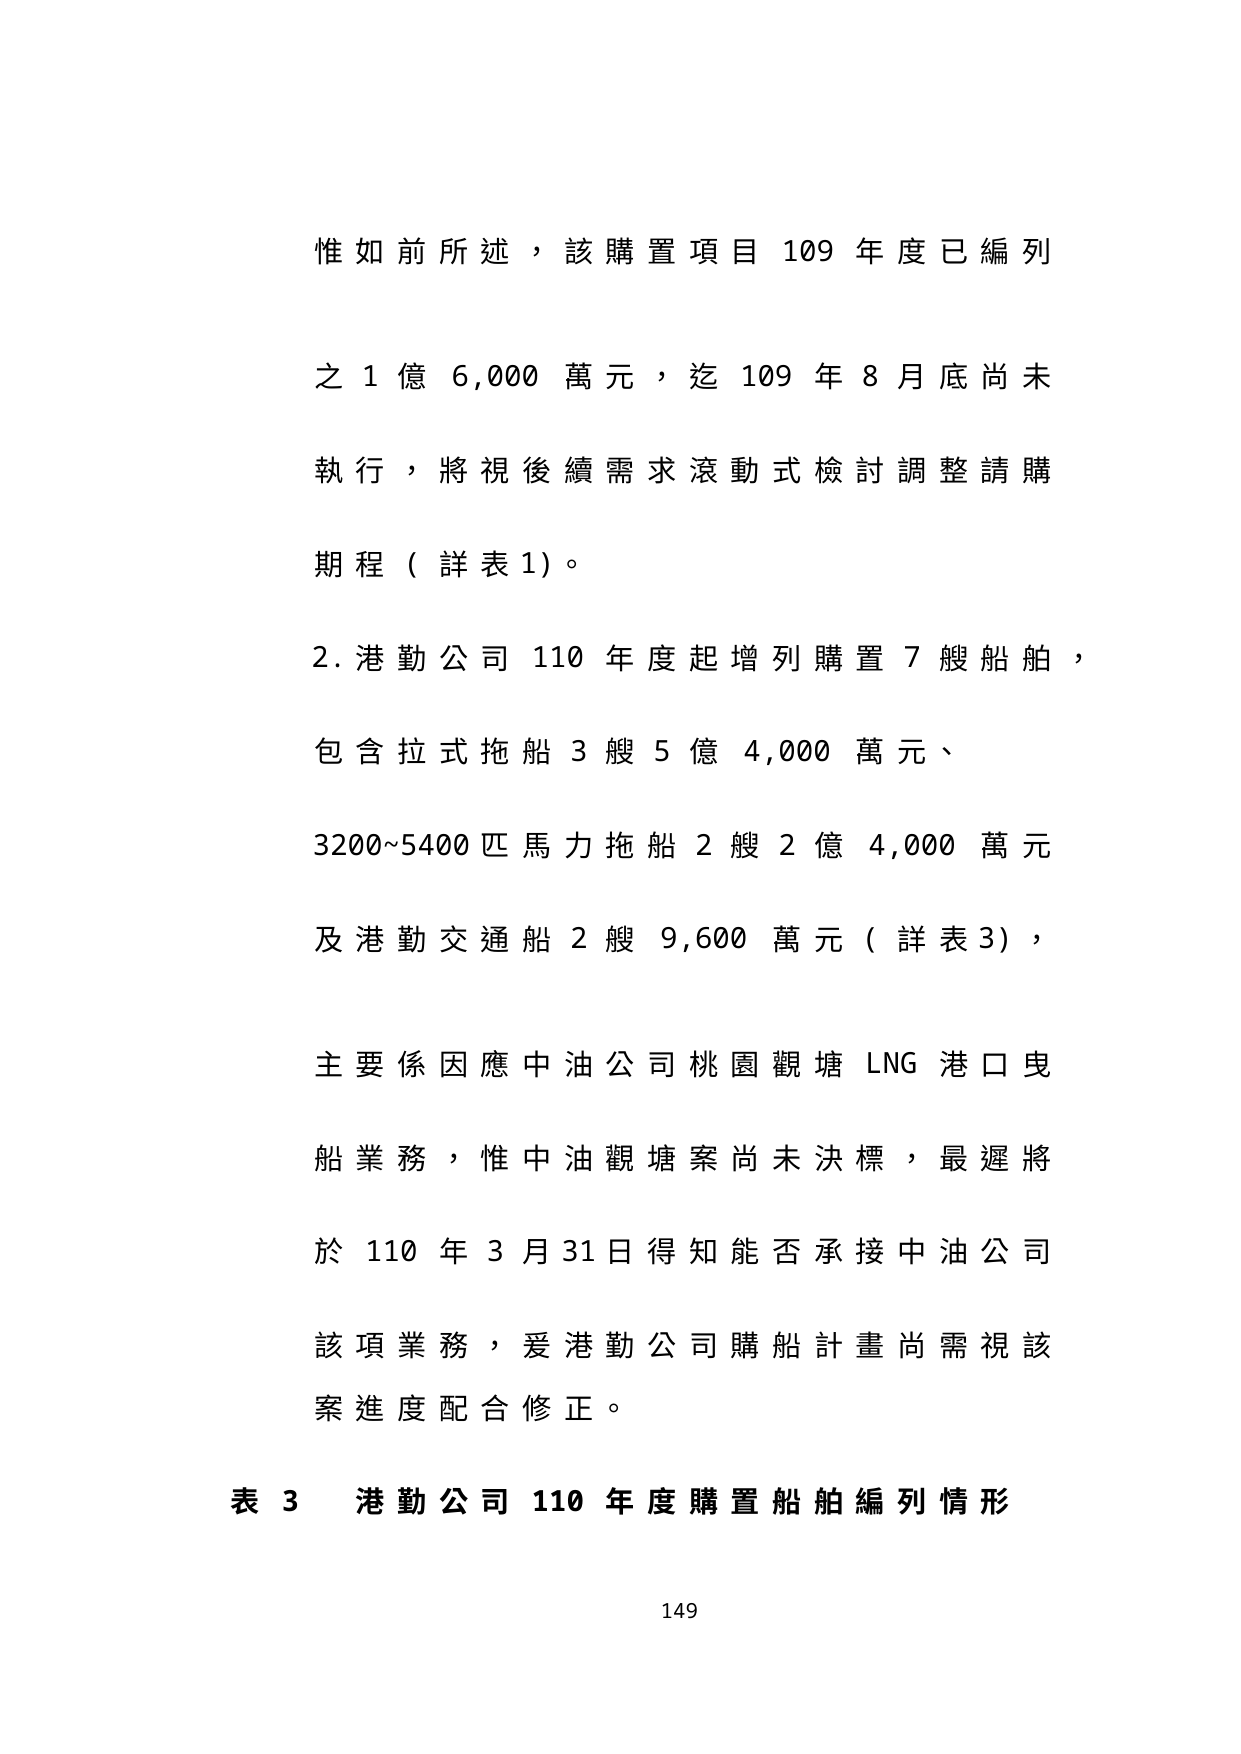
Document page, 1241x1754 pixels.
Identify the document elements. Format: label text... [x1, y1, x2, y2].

text 惟如前所述，該購置項目109年度已編列之1億6,000萬元，迄109年8月底尚未執行，將視後續需求滾動式檢討調整請購期程(詳表1)。 [271, 177, 1058, 615]
text 2.港勤公司110年度起增列購置7艘船舶，包含拉式拖船3艘5億4,000萬元、3200~5400匹馬力拖船2艘2億4,000萬元及港勤交通船2艘9,600萬元(詳表3)，主要係因應中油公司桃園觀塘LNG港口曳船業務，惟中油觀塘案尚未決標，最遲將於110年3月31日得知能否承接中油公司該項業務，爰港勤公司購船計畫尚需視該案進度配合修正。 [271, 615, 1058, 1427]
text 表3 港勤公司110年度購置船舶編列情形 [183, 1427, 1058, 1552]
